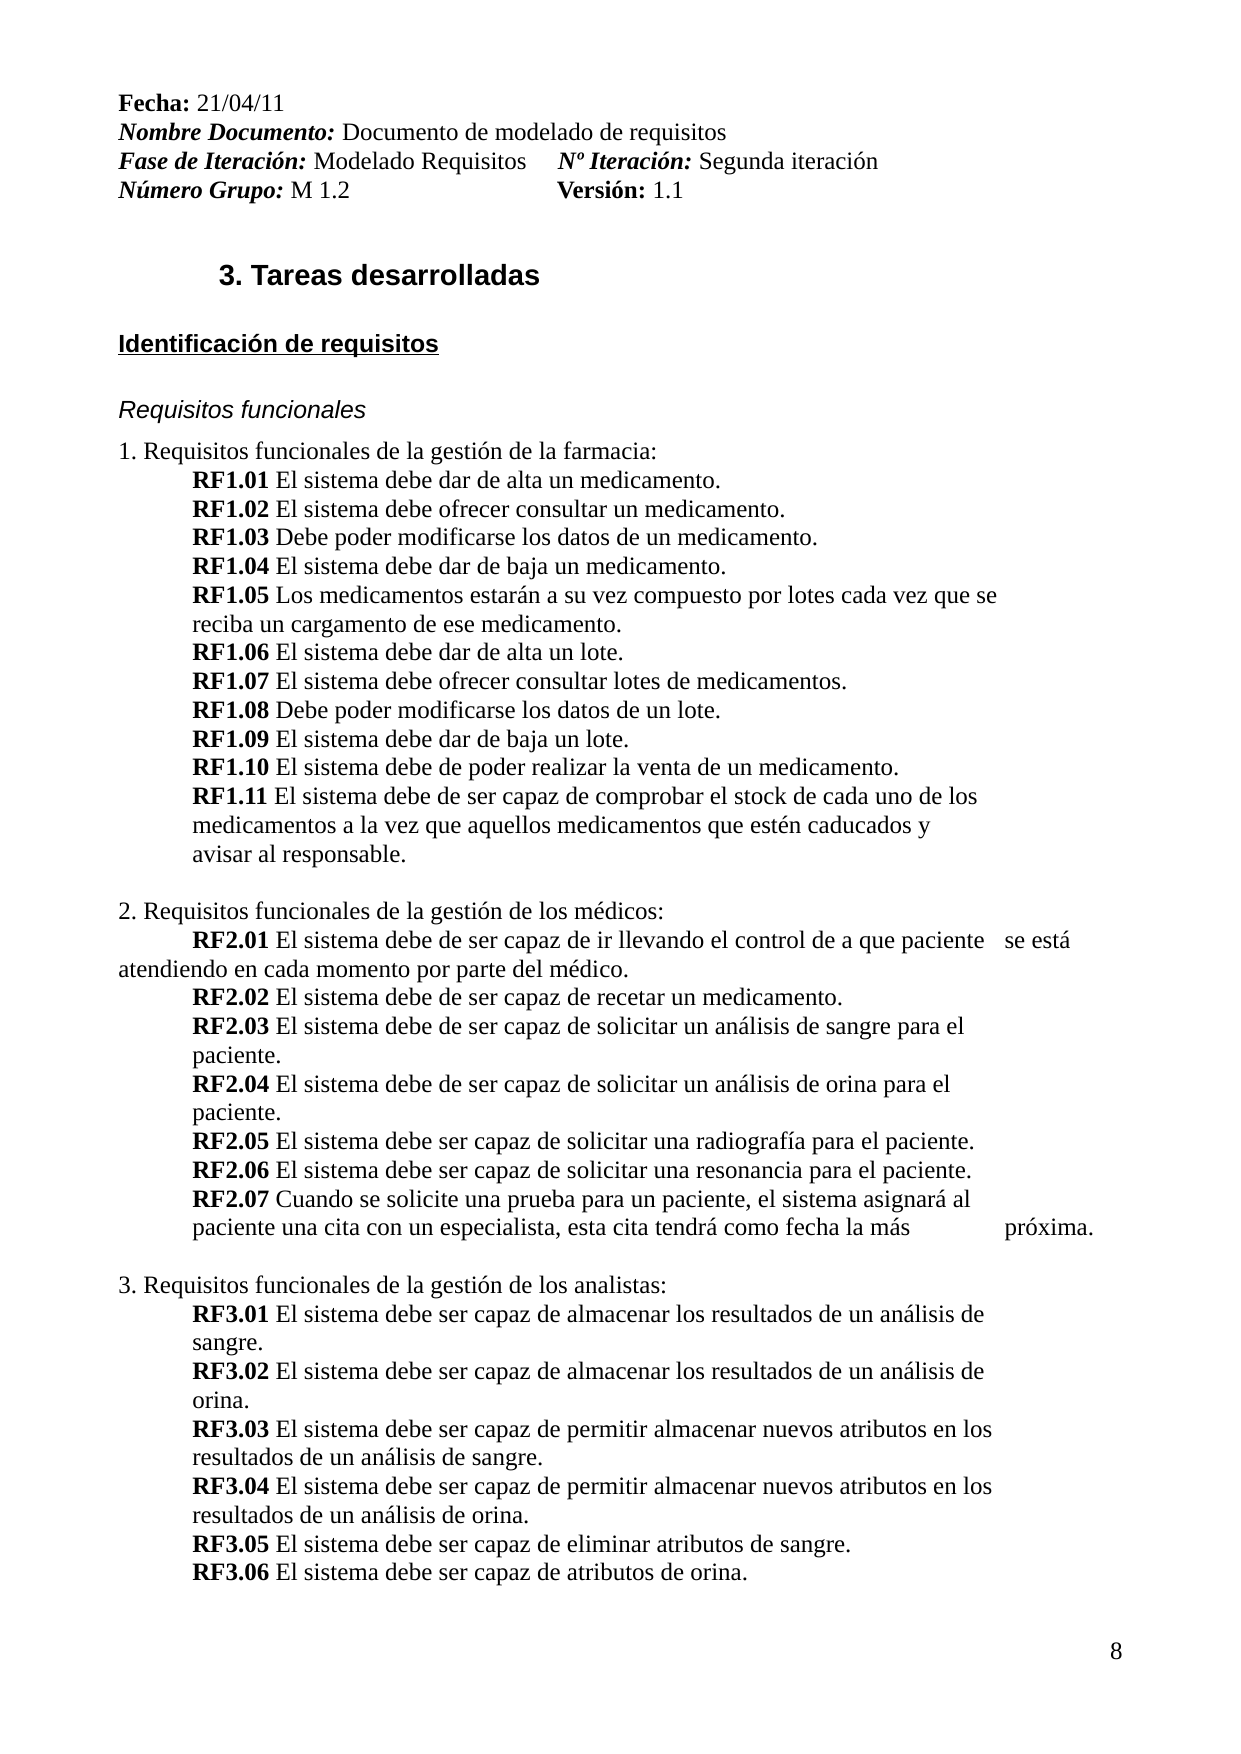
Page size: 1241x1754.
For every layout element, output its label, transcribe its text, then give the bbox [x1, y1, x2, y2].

subtitle Requisitos funcionales [118, 395, 1122, 424]
text RF3.06 El sistema debe ser capaz de atributos de orina. [118, 1557, 1122, 1586]
text RF1.02 El sistema debe ofrecer consultar un medicamento. [118, 494, 1122, 522]
text RF1.07 El sistema debe ofrecer consultar lotes de medicamentos. [118, 666, 1122, 695]
text RF2.03 El sistema debe de ser capaz de solicitar un análisis de sangre para el paciente. [118, 1011, 1122, 1069]
text RF3.01 El sistema debe ser capaz de almacenar los resultados de un análisis de sangre. [118, 1299, 1122, 1356]
text RF1.03 Debe poder modificarse los datos de un medicamento. [118, 522, 1122, 551]
text RF3.02 El sistema debe ser capaz de almacenar los resultados de un análisis de orina. [118, 1356, 1122, 1414]
text RF1.06 El sistema debe dar de alta un lote. [118, 637, 1122, 666]
text RF3.03 El sistema debe ser capaz de permitir almacenar nuevos atributos en los resultados de un análisis de sangre. [118, 1414, 1122, 1471]
text RF1.10 El sistema debe de poder realizar la venta de un medicamento. [118, 752, 1122, 781]
text RF3.05 El sistema debe ser capaz de eliminar atributos de sangre. [118, 1529, 1122, 1557]
text RF1.09 El sistema debe dar de baja un lote. [118, 724, 1122, 752]
subtitle Identificación de requisitos [118, 329, 1122, 358]
text RF2.02 El sistema debe de ser capaz de recetar un medicamento. [118, 982, 1122, 1011]
text RF1.05 Los medicamentos estarán a su vez compuesto por lotes cada vez que se reciba un cargamento de ese medicamento. [118, 580, 1122, 637]
text RF1.01 El sistema debe dar de alta un medicamento. [118, 465, 1122, 494]
subtitle 3. Tareas desarrolladas [163, 258, 1122, 292]
text RF1.11 El sistema debe de ser capaz de comprobar el stock de cada uno de los medicamentos a la vez que aquellos medicamentos que estén caducados y avisar al responsable. [118, 781, 1122, 867]
text RF1.04 El sistema debe dar de baja un medicamento. [118, 551, 1122, 580]
text RF1.08 Debe poder modificarse los datos de un lote. [118, 695, 1122, 724]
text 1. Requisitos funcionales de la gestión de la farmacia: [118, 436, 1122, 465]
text RF2.06 El sistema debe ser capaz de solicitar una resonancia para el paciente. [118, 1155, 1122, 1184]
text RF2.05 El sistema debe ser capaz de solicitar una radiografía para el paciente. [118, 1126, 1122, 1155]
text RF2.07 Cuando se solicite una prueba para un paciente, el sistema asignará al paciente una cita con un especialista, esta cita tendrá como fecha la más próxima. [118, 1184, 1122, 1241]
text 2. Requisitos funcionales de la gestión de los médicos: [118, 896, 1122, 925]
text RF3.04 El sistema debe ser capaz de permitir almacenar nuevos atributos en los resultados de un análisis de orina. [118, 1471, 1122, 1529]
text 3. Requisitos funcionales de la gestión de los analistas: [118, 1270, 1122, 1299]
text RF2.04 El sistema debe de ser capaz de solicitar un análisis de orina para el paciente. [118, 1069, 1122, 1126]
text RF2.01 El sistema debe de ser capaz de ir llevando el control de a que paciente se está atendiendo en cada momento por parte del médico. [118, 925, 1122, 982]
